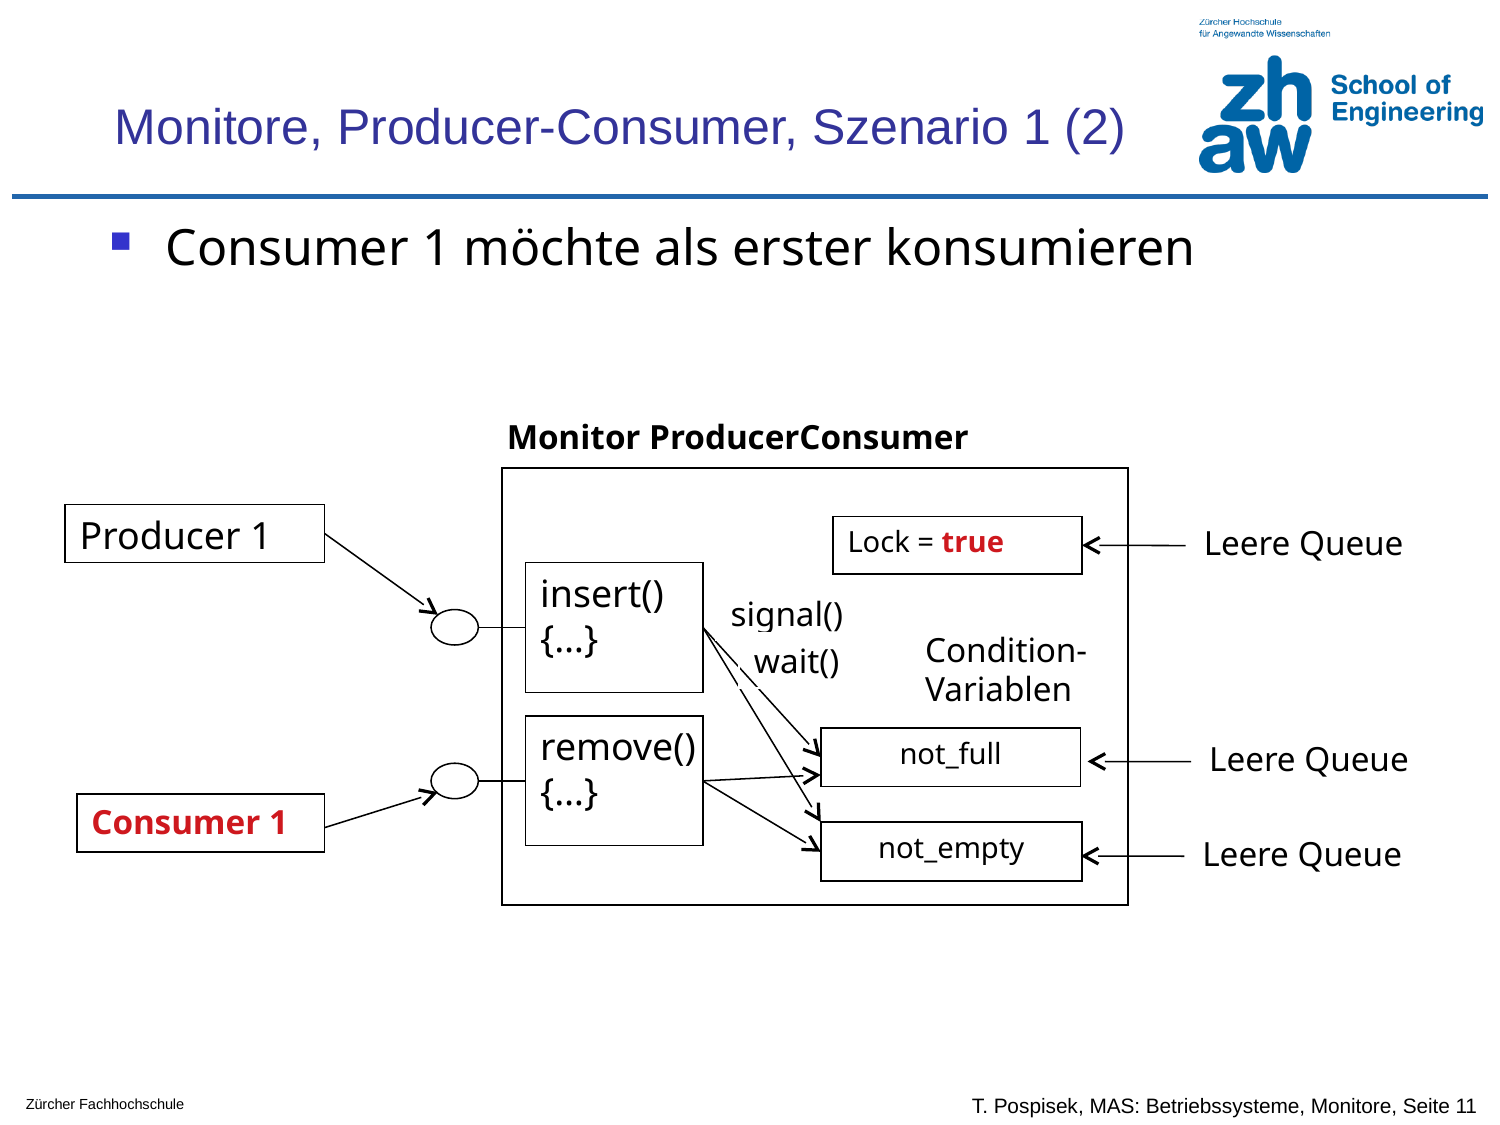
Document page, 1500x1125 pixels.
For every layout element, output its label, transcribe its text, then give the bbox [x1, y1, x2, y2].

text_box signal() [715, 585, 859, 641]
title Monitore, Producer-Consumer, Szenario 1 (2) [99, 50, 1379, 163]
text_box [713, 641, 739, 683]
text_box [430, 609, 479, 646]
text_box insert() {…} [525, 562, 703, 693]
text_box Consumer 1 [76, 794, 325, 852]
text_box Condition- Variablen [910, 621, 1103, 716]
text_box wait() [739, 633, 855, 688]
text_box Consumer 1 möchte als erster konsumieren [94, 207, 1211, 283]
text_box remove() {…} [525, 715, 703, 846]
text_box Leere Queue [1188, 515, 1419, 570]
text_box not_full [820, 727, 1081, 787]
text_box [501, 467, 1128, 905]
text_box Producer 1 [64, 504, 325, 563]
text_box Monitor ProducerConsumer [492, 408, 984, 464]
text_box [501, 628, 790, 780]
text_box [718, 641, 739, 664]
text_box [430, 763, 479, 799]
text_box not_empty [820, 822, 1082, 882]
picture [1199, 19, 1483, 173]
text_box Leere Queue [1194, 731, 1425, 786]
text_box Leere Queue [1187, 825, 1418, 881]
text_box Lock = true [832, 516, 1082, 575]
